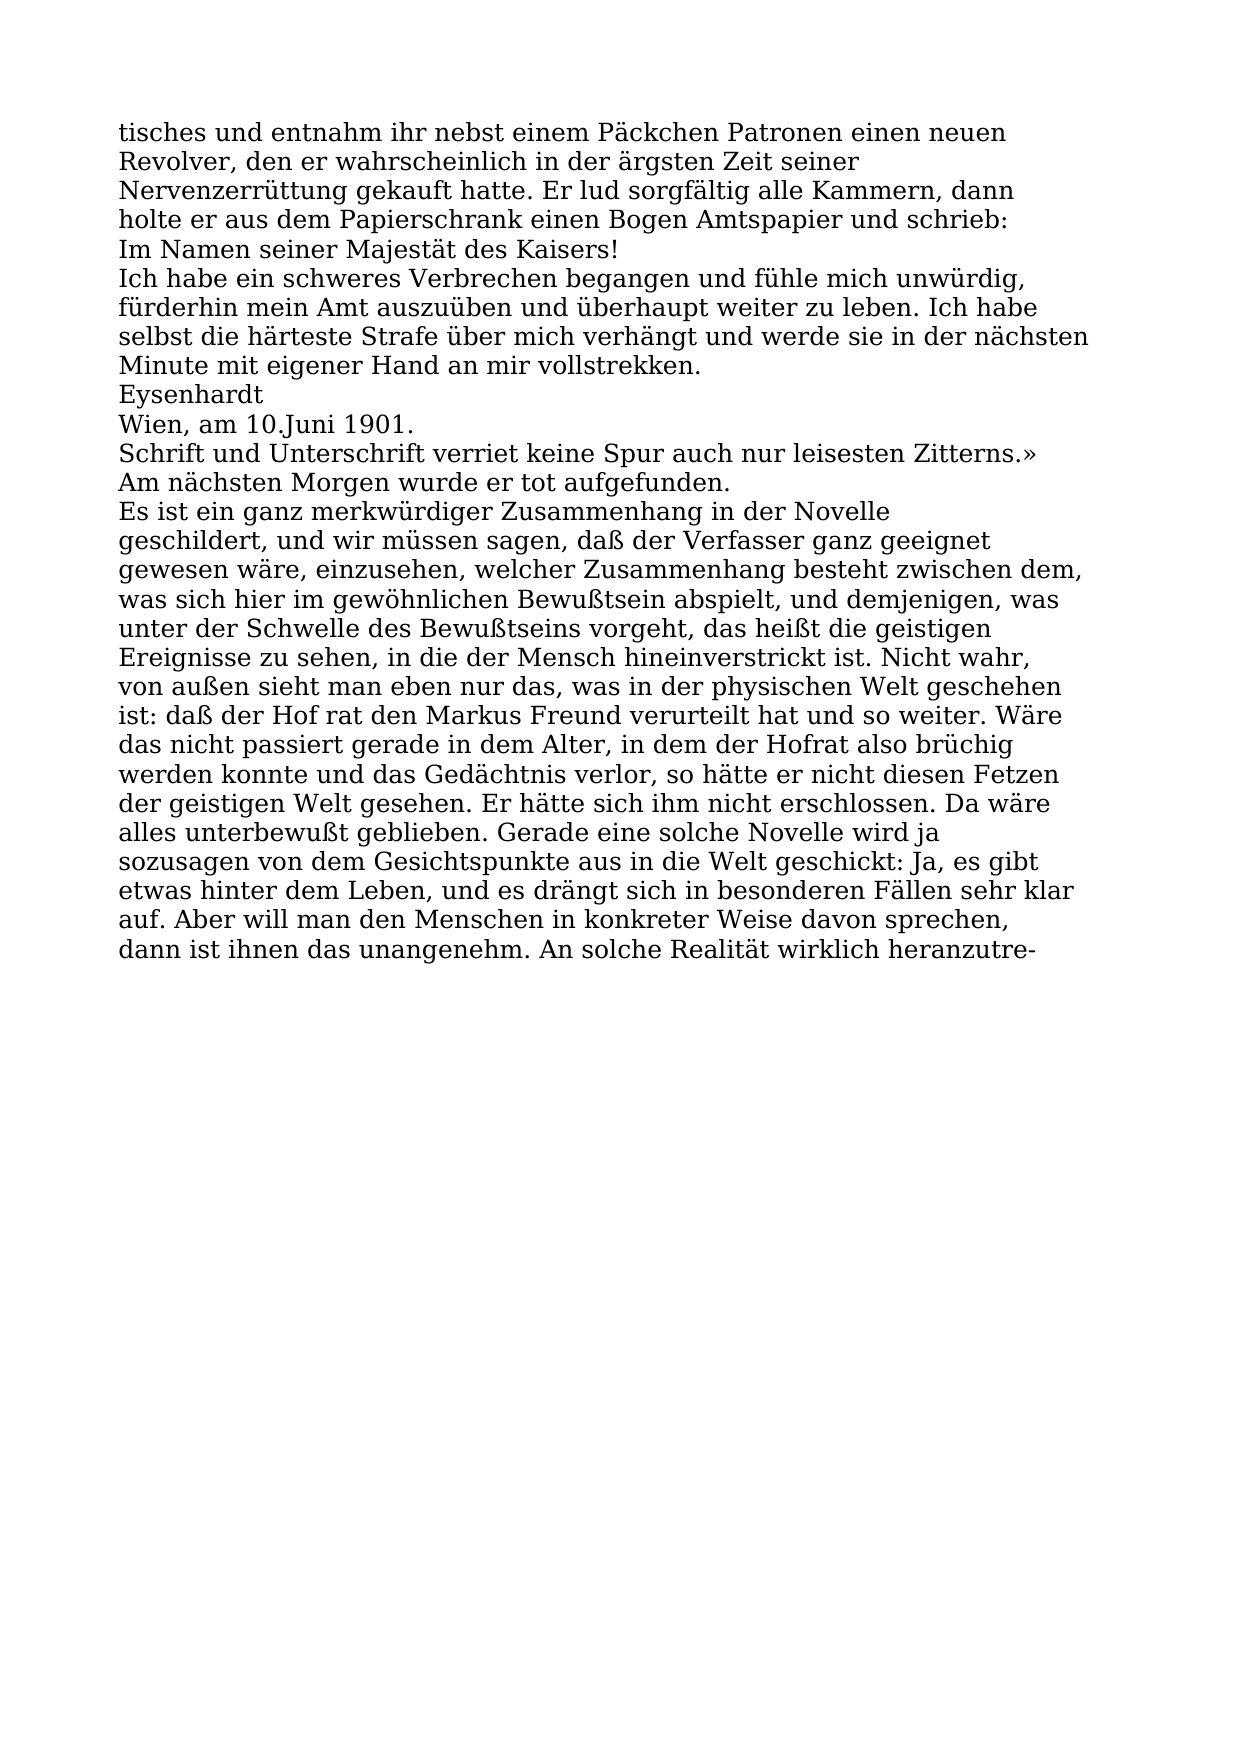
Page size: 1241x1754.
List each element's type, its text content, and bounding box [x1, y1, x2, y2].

text Im Namen seiner Majestät des Kaisers! [118, 235, 1122, 264]
text Ereignisse zu sehen, in die der Mensch hineinverstrickt ist. Nicht wahr, [118, 643, 1122, 672]
text fürderhin mein Amt auszuüben und überhaupt weiter zu leben. Ich habe [118, 293, 1122, 322]
text gewesen wäre, einzusehen, welcher Zusammenhang besteht zwischen dem, [118, 556, 1122, 585]
text sozusagen von dem Gesichtspunkte aus in die Welt geschickt: Ja, es gibt [118, 847, 1122, 876]
text Nervenzerrüttung gekauft hatte. Er lud sorgfältig alle Kammern, dann [118, 176, 1122, 206]
text selbst die härteste Strafe über mich verhängt und werde sie in der nächsten [118, 322, 1122, 351]
text holte er aus dem Papierschrank einen Bogen Amtspapier und schrieb: [118, 206, 1122, 235]
text Minute mit eigener Hand an mir vollstrekken. [118, 351, 1122, 381]
text was sich hier im gewöhnlichen Bewußtsein abspielt, und demjenigen, was [118, 585, 1122, 614]
text Am nächsten Morgen wurde er tot aufgefunden. [118, 468, 1122, 497]
text Schrift und Unterschrift verriet keine Spur auch nur leisesten Zitterns.» [118, 439, 1122, 468]
text von außen sieht man eben nur das, was in der physischen Welt geschehen [118, 672, 1122, 701]
text Wien, am 10.Juni 1901. [118, 410, 1122, 439]
text auf. Aber will man den Menschen in konkreter Weise davon sprechen, [118, 906, 1122, 935]
text Revolver, den er wahrscheinlich in der ärgsten Zeit seiner [118, 147, 1122, 176]
text Es ist ein ganz merkwürdiger Zusammenhang in der Novelle [118, 497, 1122, 526]
text Eysenhardt [118, 381, 1122, 410]
text dann ist ihnen das unangenehm. An solche Realität wirklich heranzutre- [118, 935, 1122, 964]
text alles unterbewußt geblieben. Gerade eine solche Novelle wird ja [118, 818, 1122, 847]
text ist: daß der Hof rat den Markus Freund verurteilt hat und so weiter. Wäre [118, 701, 1122, 731]
text der geistigen Welt gesehen. Er hätte sich ihm nicht erschlossen. Da wäre [118, 789, 1122, 818]
text werden konnte und das Gedächtnis verlor, so hätte er nicht diesen Fetzen [118, 760, 1122, 789]
text unter der Schwelle des Bewußtseins vorgeht, das heißt die geistigen [118, 614, 1122, 643]
text etwas hinter dem Leben, und es drängt sich in besonderen Fällen sehr klar [118, 876, 1122, 906]
text tisches und entnahm ihr nebst einem Päckchen Patronen einen neuen [118, 118, 1122, 147]
text geschildert, und wir müssen sagen, daß der Verfasser ganz geeignet [118, 526, 1122, 556]
text das nicht passiert gerade in dem Alter, in dem der Hofrat also brüchig [118, 731, 1122, 760]
text Ich habe ein schweres Verbrechen begangen und fühle mich unwürdig, [118, 264, 1122, 293]
